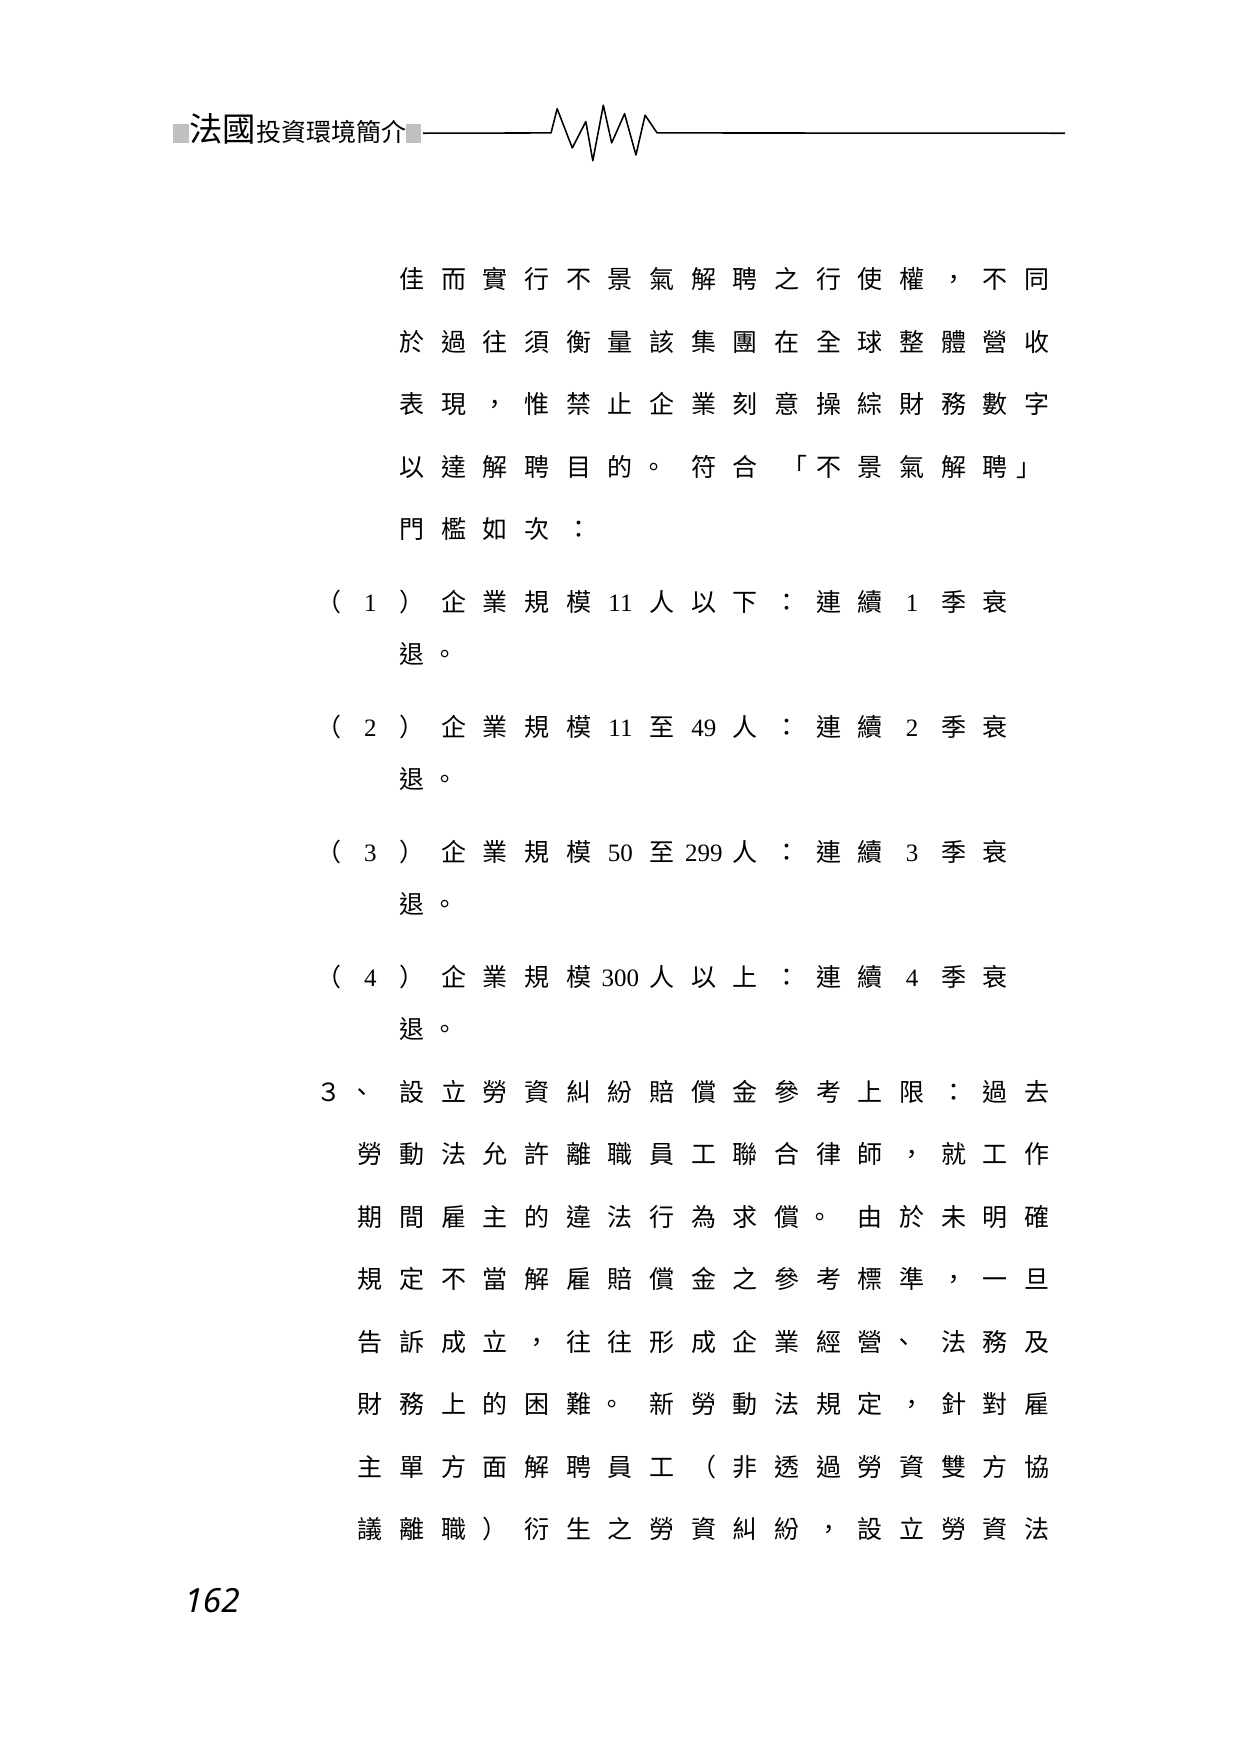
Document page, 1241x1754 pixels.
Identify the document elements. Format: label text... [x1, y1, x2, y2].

text 佳而實行不景氣解聘之行使權，不同於過往須衡量該集團在全球整體營收表現，惟禁止企業刻意操綜財務數字以達解聘目的。符合「不景氣解聘」門檻如次： [306, 236, 1058, 549]
text ３、設立勞資糾紛賠償金參考上限：過去勞動法允許離職員工聯合律師，就工作期間雇主的違法行為求償。由於未明確規定不當解雇賠償金之參考標準，一旦告訴成立，往往形成企業經營、法務及財務上的困難。新勞動法規定，針對雇主單方面解聘員工（非透過勞資雙方協議離職）衍生之勞資糾紛，設立勞資法 [281, 1049, 1058, 1549]
text （2）企業規模11至49人：連續2季衰退。 [306, 674, 1058, 799]
text （4）企業規模300人以上：連續4季衰退。 [306, 924, 1058, 1049]
text （1）企業規模11人以下：連續1季衰退。 [306, 549, 1058, 674]
text （3）企業規模50至299人：連續3季衰退。 [306, 799, 1058, 924]
